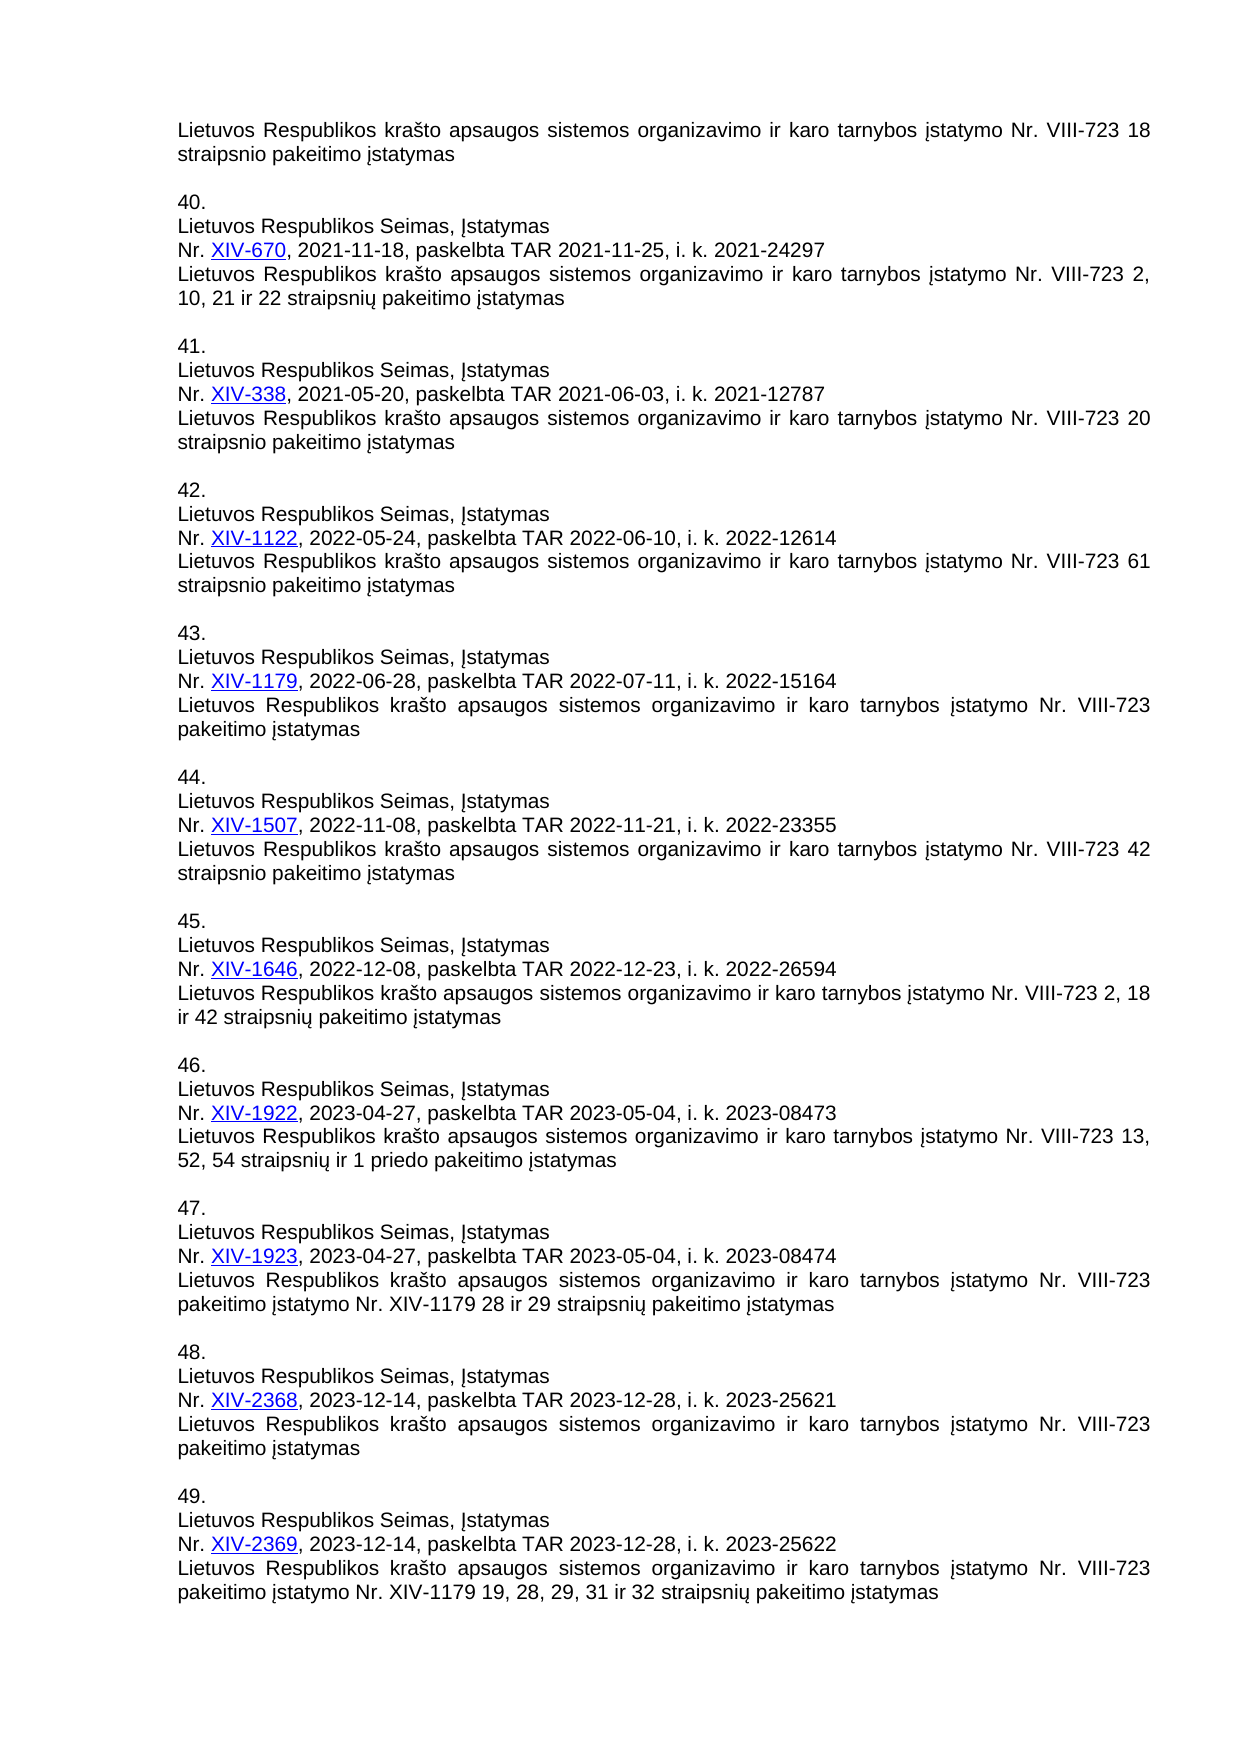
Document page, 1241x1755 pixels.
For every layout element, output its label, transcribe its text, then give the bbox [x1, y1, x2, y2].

text Lietuvos Respublikos Seimas, Įstatymas [177, 1508, 1152, 1532]
text Lietuvos Respublikos Seimas, Įstatymas [177, 358, 1152, 382]
text 44. [177, 765, 1152, 789]
text Nr. XIV-1122, 2022-05-24, paskelbta TAR 2022-06-10, i. k. 2022-12614 [177, 525, 1152, 549]
text 49. [177, 1484, 1152, 1508]
text 40. [177, 190, 1152, 214]
text 47. [177, 1196, 1152, 1220]
text Nr. XIV-670, 2021-11-18, paskelbta TAR 2021-11-25, i. k. 2021-24297 [177, 238, 1152, 262]
text Nr. XIV-1923, 2023-04-27, paskelbta TAR 2023-05-04, i. k. 2023-08474 [177, 1244, 1152, 1268]
text Lietuvos Respublikos krašto apsaugos sistemos organizavimo ir karo tarnybos įstatymo Nr. VIII-723 pakeitimo įstatymo Nr. XIV-1179 19, 28, 29, 31 ir 32 straipsnių pakeitimo įstatymas [177, 1556, 1152, 1603]
text Lietuvos Respublikos krašto apsaugos sistemos organizavimo ir karo tarnybos įstatymo Nr. VIII-723 42 straipsnio pakeitimo įstatymas [177, 837, 1152, 885]
text Lietuvos Respublikos krašto apsaugos sistemos organizavimo ir karo tarnybos įstatymo Nr. VIII-723 2, 10, 21 ir 22 straipsnių pakeitimo įstatymas [177, 262, 1152, 310]
text 43. [177, 621, 1152, 645]
text Nr. XIV-1646, 2022-12-08, paskelbta TAR 2022-12-23, i. k. 2022-26594 [177, 957, 1152, 981]
text Nr. XIV-2368, 2023-12-14, paskelbta TAR 2023-12-28, i. k. 2023-25621 [177, 1388, 1152, 1412]
text Lietuvos Respublikos Seimas, Įstatymas [177, 789, 1152, 813]
text 46. [177, 1052, 1152, 1076]
text Nr. XIV-1507, 2022-11-08, paskelbta TAR 2022-11-21, i. k. 2022-23355 [177, 813, 1152, 837]
text 48. [177, 1340, 1152, 1364]
text Nr. XIV-1179, 2022-06-28, paskelbta TAR 2022-07-11, i. k. 2022-15164 [177, 669, 1152, 693]
text Lietuvos Respublikos Seimas, Įstatymas [177, 933, 1152, 957]
text Nr. XIV-1922, 2023-04-27, paskelbta TAR 2023-05-04, i. k. 2023-08473 [177, 1100, 1152, 1124]
text Lietuvos Respublikos Seimas, Įstatymas [177, 501, 1152, 525]
text Nr. XIV-2369, 2023-12-14, paskelbta TAR 2023-12-28, i. k. 2023-25622 [177, 1532, 1152, 1556]
text Lietuvos Respublikos Seimas, Įstatymas [177, 214, 1152, 238]
text 42. [177, 477, 1152, 501]
text Lietuvos Respublikos Seimas, Įstatymas [177, 1364, 1152, 1388]
text Lietuvos Respublikos krašto apsaugos sistemos organizavimo ir karo tarnybos įstatymo Nr. VIII-723 13, 52, 54 straipsnių ir 1 priedo pakeitimo įstatymas [177, 1124, 1152, 1172]
text Lietuvos Respublikos Seimas, Įstatymas [177, 645, 1152, 669]
text 45. [177, 909, 1152, 933]
text Lietuvos Respublikos krašto apsaugos sistemos organizavimo ir karo tarnybos įstatymo Nr. VIII-723 2, 18 ir 42 straipsnių pakeitimo įstatymas [177, 981, 1152, 1028]
text 41. [177, 334, 1152, 358]
text Lietuvos Respublikos krašto apsaugos sistemos organizavimo ir karo tarnybos įstatymo Nr. VIII-723 pakeitimo įstatymas [177, 1412, 1152, 1460]
text Lietuvos Respublikos krašto apsaugos sistemos organizavimo ir karo tarnybos įstatymo Nr. VIII-723 pakeitimo įstatymas [177, 693, 1152, 741]
text Lietuvos Respublikos Seimas, Įstatymas [177, 1076, 1152, 1100]
text Lietuvos Respublikos krašto apsaugos sistemos organizavimo ir karo tarnybos įstatymo Nr. VIII-723 61 straipsnio pakeitimo įstatymas [177, 549, 1152, 597]
text Lietuvos Respublikos krašto apsaugos sistemos organizavimo ir karo tarnybos įstatymo Nr. VIII-723 20 straipsnio pakeitimo įstatymas [177, 406, 1152, 453]
text Lietuvos Respublikos krašto apsaugos sistemos organizavimo ir karo tarnybos įstatymo Nr. VIII-723 18 straipsnio pakeitimo įstatymas [177, 118, 1152, 166]
text Nr. XIV-338, 2021-05-20, paskelbta TAR 2021-06-03, i. k. 2021-12787 [177, 382, 1152, 406]
text Lietuvos Respublikos Seimas, Įstatymas [177, 1220, 1152, 1244]
text Lietuvos Respublikos krašto apsaugos sistemos organizavimo ir karo tarnybos įstatymo Nr. VIII-723 pakeitimo įstatymo Nr. XIV-1179 28 ir 29 straipsnių pakeitimo įstatymas [177, 1268, 1152, 1316]
